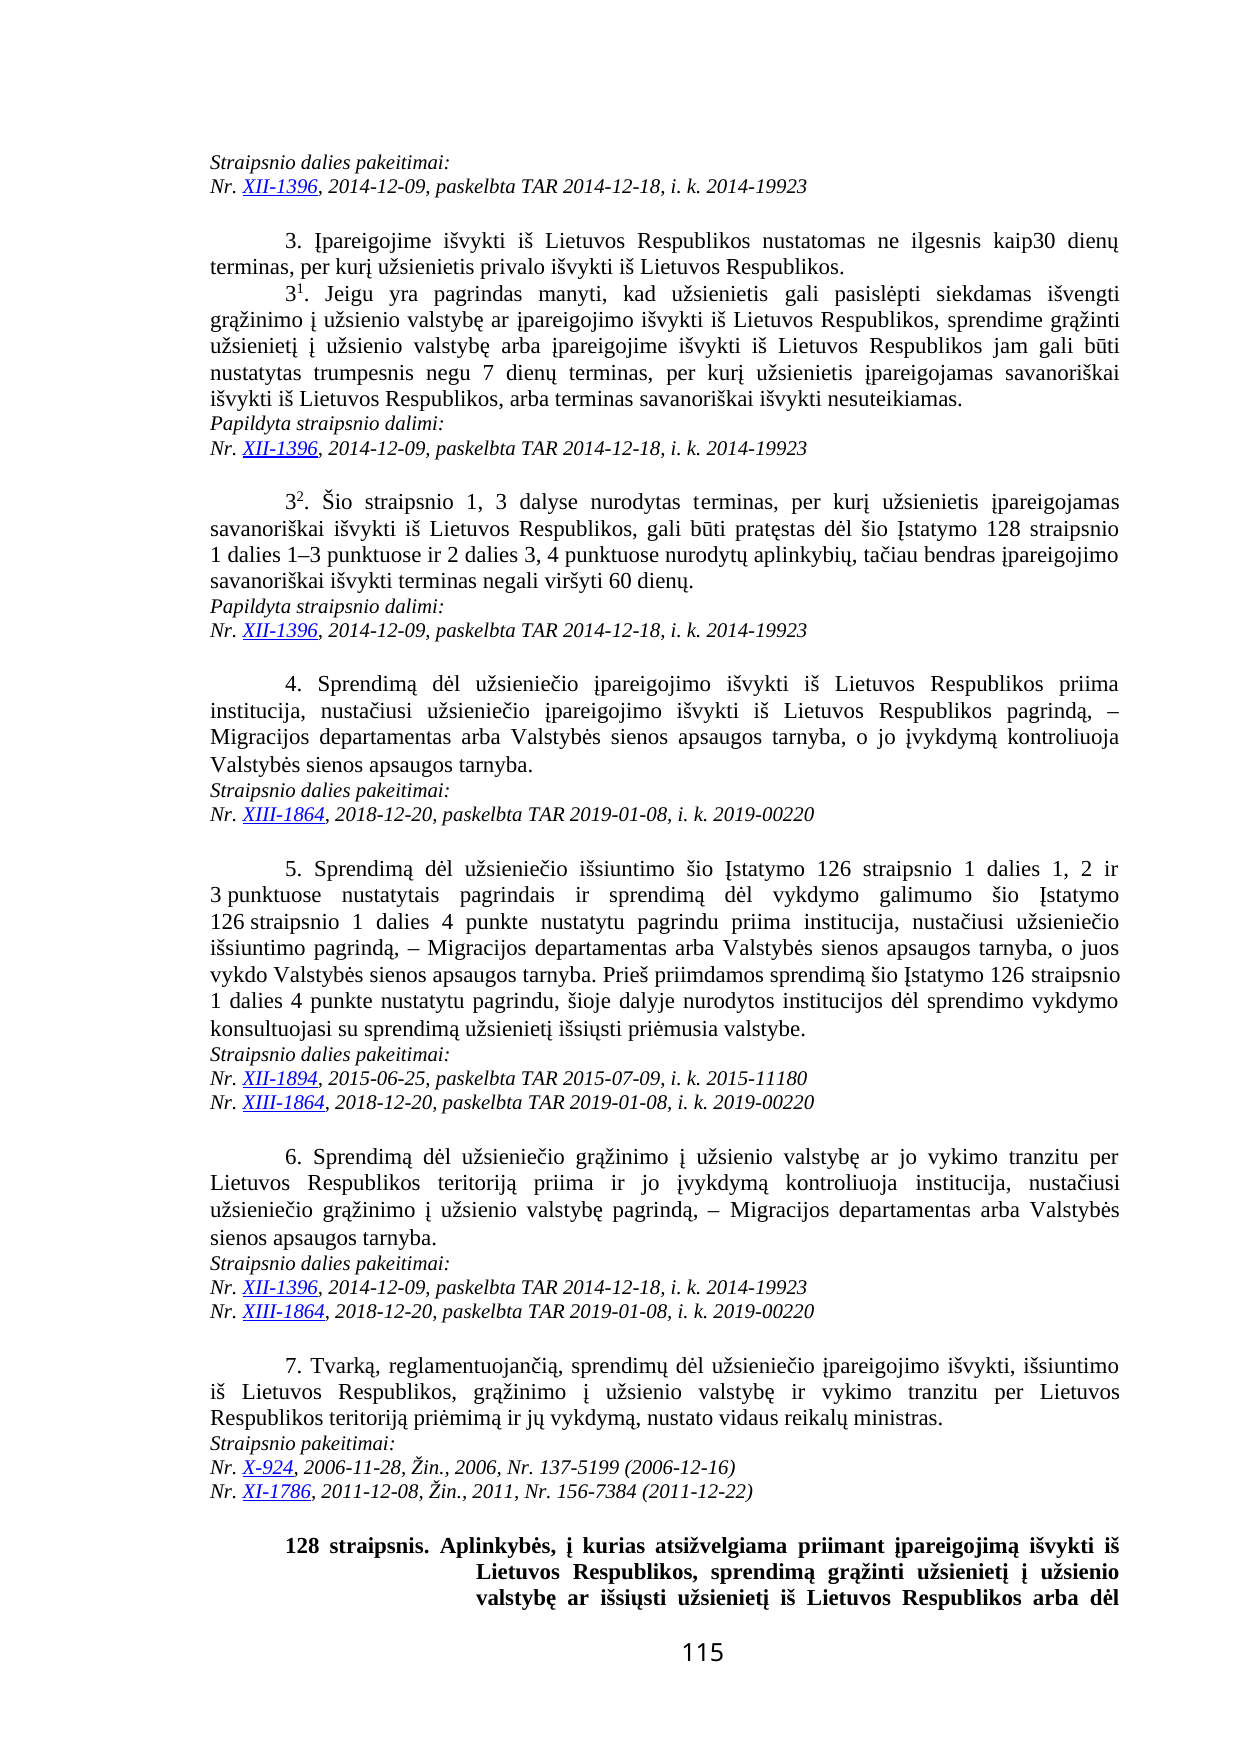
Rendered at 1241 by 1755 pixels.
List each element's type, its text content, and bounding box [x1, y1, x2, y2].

text Nr. XII-1894, 2015-06-25, paskelbta TAR 2015-07-09, i. k. 2015-11180 [210, 1066, 1120, 1090]
text Straipsnio dalies pakeitimai: [210, 150, 1120, 174]
text Straipsnio dalies pakeitimai: [210, 1251, 1120, 1275]
text Straipsnio dalies pakeitimai: [210, 778, 1120, 802]
text Nr. XII-1396, 2014-12-09, paskelbta TAR 2014-12-18, i. k. 2014-19923 [210, 1275, 1120, 1299]
text 128 straipsnis. Aplinkybės, į kurias atsižvelgiama priimant įpareigojimą išvykti iš Lietuvos Respublikos, sprendimą grąžinti užsienietį į užsienio valstybę ar išsiųsti užsienietį iš Lietuvos Respublikos arba dėl [285, 1532, 1120, 1611]
text Papildyta straipsnio dalimi: [210, 594, 1120, 618]
text 32. Šio straipsnio 1, 3 dalyse nurodytas terminas, per kurį užsienietis įpareigojamas savanoriškai išvykti iš Lietuvos Respublikos, gali būti pratęstas dėl šio Įstatymo 128 straipsnio 1 dalies 1–3 punktuose ir 2 dalies 3, 4 punktuose nurodytų aplinkybių, tačiau bendras įpareigojimo savanoriškai išvykti terminas negali viršyti 60 dienų. [210, 488, 1120, 594]
text 6. Sprendimą dėl užsieniečio grąžinimo į užsienio valstybę ar jo vykimo tranzitu per Lietuvos Respublikos teritoriją priima ir jo įvykdymą kontroliuoja institucija, nustačiusi užsieniečio grąžinimo į užsienio valstybę pagrindą, – Migracijos departamentas arba Valstybės sienos apsaugos tarnyba. [210, 1143, 1120, 1251]
text Nr. XIII-1864, 2018-12-20, paskelbta TAR 2019-01-08, i. k. 2019-00220 [210, 1299, 1120, 1323]
text Straipsnio pakeitimai: [210, 1431, 1120, 1455]
text 5. Sprendimą dėl užsieniečio išsiuntimo šio Įstatymo 126 straipsnio 1 dalies 1, 2 ir 3 punktuose nustatytais pagrindais ir sprendimą dėl vykdymo galimumo šio Įstatymo 126 straipsnio 1 dalies 4 punkte nustatytu pagrindu priima institucija, nustačiusi užsieniečio išsiuntimo pagrindą, – Migracijos departamentas arba Valstybės sienos apsaugos tarnyba, o juos vykdo Valstybės sienos apsaugos tarnyba. Prieš priimdamos sprendimą šio Įstatymo 126 straipsnio 1 dalies 4 punkte nustatytu pagrindu, šioje dalyje nurodytos institucijos dėl sprendimo vykdymo konsultuojasi su sprendimą užsienietį išsiųsti priėmusia valstybe. [210, 855, 1120, 1042]
text 3. Įpareigojime išvykti iš Lietuvos Respublikos nustatomas ne ilgesnis kaip30 dienų terminas, per kurį užsienietis privalo išvykti iš Lietuvos Respublikos. [210, 227, 1120, 279]
text 4. Sprendimą dėl užsieniečio įpareigojimo išvykti iš Lietuvos Respublikos priima institucija, nustačiusi užsieniečio įpareigojimo išvykti iš Lietuvos Respublikos pagrindą, – Migracijos departamentas arba Valstybės sienos apsaugos tarnyba, o jo įvykdymą kontroliuoja Valstybės sienos apsaugos tarnyba. [210, 671, 1120, 778]
text Nr. XI-1786, 2011-12-08, Žin., 2011, Nr. 156-7384 (2011-12-22) [210, 1479, 1120, 1503]
text Nr. XII-1396, 2014-12-09, paskelbta TAR 2014-12-18, i. k. 2014-19923 [210, 435, 1120, 459]
text Nr. XII-1396, 2014-12-09, paskelbta TAR 2014-12-18, i. k. 2014-19923 [210, 618, 1120, 642]
text Nr. XII-1396, 2014-12-09, paskelbta TAR 2014-12-18, i. k. 2014-19923 [210, 174, 1120, 198]
text Papildyta straipsnio dalimi: [210, 411, 1120, 435]
text Straipsnio dalies pakeitimai: [210, 1042, 1120, 1066]
text Nr. XIII-1864, 2018-12-20, paskelbta TAR 2019-01-08, i. k. 2019-00220 [210, 802, 1120, 826]
text Nr. XIII-1864, 2018-12-20, paskelbta TAR 2019-01-08, i. k. 2019-00220 [210, 1090, 1120, 1114]
text 7. Tvarką, reglamentuojančią, sprendimų dėl užsieniečio įpareigojimo išvykti, išsiuntimo iš Lietuvos Respublikos, grąžinimo į užsienio valstybę ir vykimo tranzitu per Lietuvos Respublikos teritoriją priėmimą ir jų vykdymą, nustato vidaus reikalų ministras. [210, 1352, 1120, 1431]
text Nr. X-924, 2006-11-28, Žin., 2006, Nr. 137-5199 (2006-12-16) [210, 1455, 1120, 1479]
text 31. Jeigu yra pagrindas manyti, kad užsienietis gali pasislėpti siekdamas išvengti grąžinimo į užsienio valstybę ar įpareigojimo išvykti iš Lietuvos Respublikos, sprendime grąžinti užsienietį į užsienio valstybę arba įpareigojime išvykti iš Lietuvos Respublikos jam gali būti nustatytas trumpesnis negu 7 dienų terminas, per kurį užsienietis įpareigojamas savanoriškai išvykti iš Lietuvos Respublikos, arba terminas savanoriškai išvykti nesuteikiamas. [210, 279, 1120, 411]
